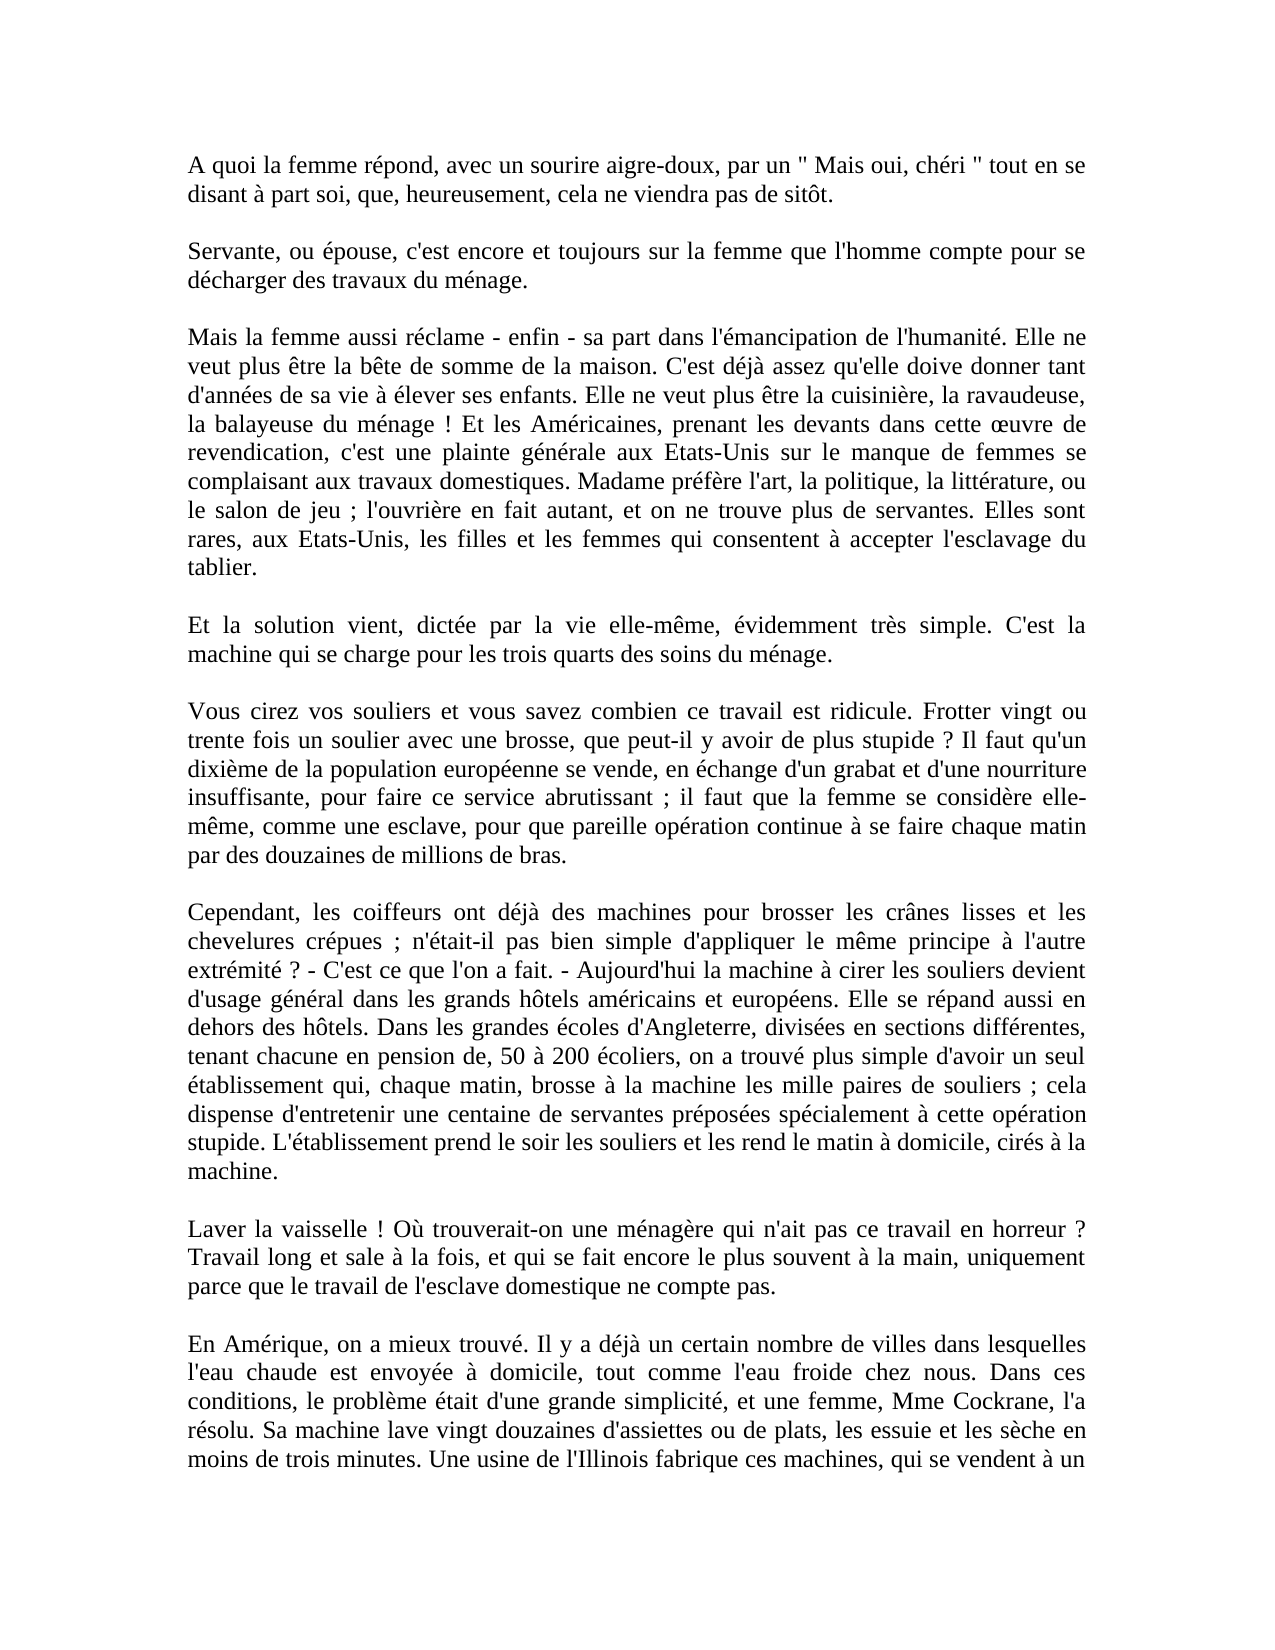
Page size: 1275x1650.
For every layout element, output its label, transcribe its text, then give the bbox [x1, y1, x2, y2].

text A quoi la femme répond, avec un sourire aigre-doux, par un " Mais oui, chéri " tout en se disant à part soi, que, heureusement, cela ne viendra pas de sitôt. [187, 150, 1087, 207]
text Laver la vaisselle ! Où trouverait-on une ménagère qui n'ait pas ce travail en horreur ? Travail long et sale à la fois, et qui se fait encore le plus souvent à la main, uniquement parce que le travail de l'esclave domestique ne compte pas. [187, 1214, 1087, 1300]
text Et la solution vient, dictée par la vie elle-même, évidemment très simple. C'est la machine qui se charge pour les trois quarts des soins du ménage. [187, 610, 1087, 667]
text Vous cirez vos souliers et vous savez combien ce travail est ridicule. Frotter vingt ou trente fois un soulier avec une brosse, que peut-il y avoir de plus stupide ? Il faut qu'un dixième de la population européenne se vende, en échange d'un grabat et d'une nourriture insuffisante, pour faire ce service abrutissant ; il faut que la femme se considère elle-même, comme une esclave, pour que pareille opération continue à se faire chaque matin par des douzaines de millions de bras. [187, 696, 1087, 869]
text En Amérique, on a mieux trouvé. Il y a déjà un certain nombre de villes dans lesquelles l'eau chaude est envoyée à domicile, tout comme l'eau froide chez nous. Dans ces conditions, le problème était d'une grande simplicité, et une femme, Mme Cockrane, l'a résolu. Sa machine lave vingt douzaines d'assiettes ou de plats, les essuie et les sèche en moins de trois minutes. Une usine de l'Illinois fabrique ces machines, qui se vendent à un [187, 1329, 1087, 1472]
text Mais la femme aussi réclame - enfin - sa part dans l'émancipation de l'humanité. Elle ne veut plus être la bête de somme de la maison. C'est déjà assez qu'elle doive donner tant d'années de sa vie à élever ses enfants. Elle ne veut plus être la cuisinière, la ravaudeuse, la balayeuse du ménage ! Et les Américaines, prenant les devants dans cette œuvre de revendication, c'est une plainte générale aux Etats-Unis sur le manque de femmes se complaisant aux travaux domestiques. Madame préfère l'art, la politique, la littérature, ou le salon de jeu ; l'ouvrière en fait autant, et on ne trouve plus de servantes. Elles sont rares, aux Etats-Unis, les filles et les femmes qui consentent à accepter l'esclavage du tablier. [187, 322, 1087, 581]
text Servante, ou épouse, c'est encore et toujours sur la femme que l'homme compte pour se décharger des travaux du ménage. [187, 236, 1087, 294]
text Cependant, les coiffeurs ont déjà des machines pour brosser les crânes lisses et les chevelures crépues ; n'était-il pas bien simple d'appliquer le même principe à l'autre extrémité ? - C'est ce que l'on a fait. - Aujourd'hui la machine à cirer les souliers devient d'usage général dans les grands hôtels américains et européens. Elle se répand aussi en dehors des hôtels. Dans les grandes écoles d'Angleterre, divisées en sections différentes, tenant chacune en pension de, 50 à 200 écoliers, on a trouvé plus simple d'avoir un seul établissement qui, chaque matin, brosse à la machine les mille paires de souliers ; cela dispense d'entretenir une centaine de servantes préposées spécialement à cette opération stupide. L'établissement prend le soir les souliers et les rend le matin à domicile, cirés à la machine. [187, 897, 1087, 1185]
